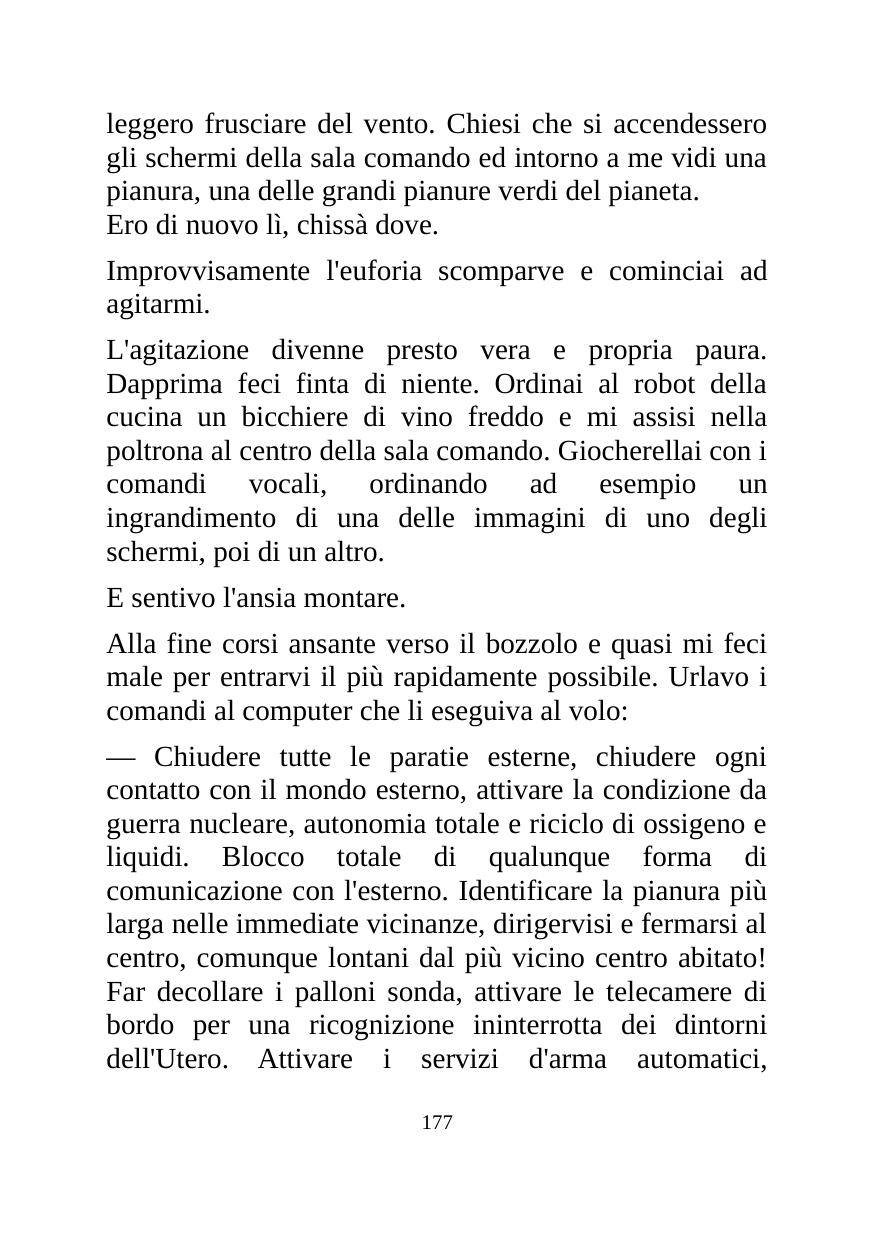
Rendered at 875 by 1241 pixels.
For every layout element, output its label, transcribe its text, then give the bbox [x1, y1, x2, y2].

text Alla fine corsi ansante verso il bozzolo e quasi mi feci male per entrarvi il più rapidamente possibile. Urlavo i comandi al computer che li eseguiva al volo: [106, 626, 768, 726]
text Ero di nuovo lì, chissà dove. [106, 207, 768, 240]
text E sentivo l'ansia montare. [106, 580, 768, 613]
text L'agitazione divenne presto vera e propria paura. Dapprima feci finta di niente. Ordinai al robot della cucina un bicchiere di vino freddo e mi assisi nella poltrona al centro della sala comando. Giocherellai con i comandi vocali, ordinando ad esempio un ingrandimento di una delle immagini di uno degli schermi, poi di un altro. [106, 332, 768, 567]
text Improvvisamente l'euforia scomparve e cominciai ad agitarmi. [106, 253, 768, 320]
text leggero frusciare del vento. Chiesi che si accendessero gli schermi della sala comando ed intorno a me vidi una pianura, una delle grandi pianure verdi del pianeta. [106, 106, 768, 207]
text — Chiudere tutte le paratie esterne, chiudere ogni contatto con il mondo esterno, attivare la condizione da guerra nucleare, autonomia totale e riciclo di ossigeno e liquidi. Blocco totale di qualunque forma di comunicazione con l'esterno. Identificare la pianura più larga nelle immediate vicinanze, dirigervisi e fermarsi al centro, comunque lontani dal più vicino centro abitato! Far decollare i palloni sonda, attivare le telecamere di bordo per una ricognizione ininterrotta dei dintorni dell'Utero. Attivare i servizi d'arma automatici, [106, 739, 768, 1074]
